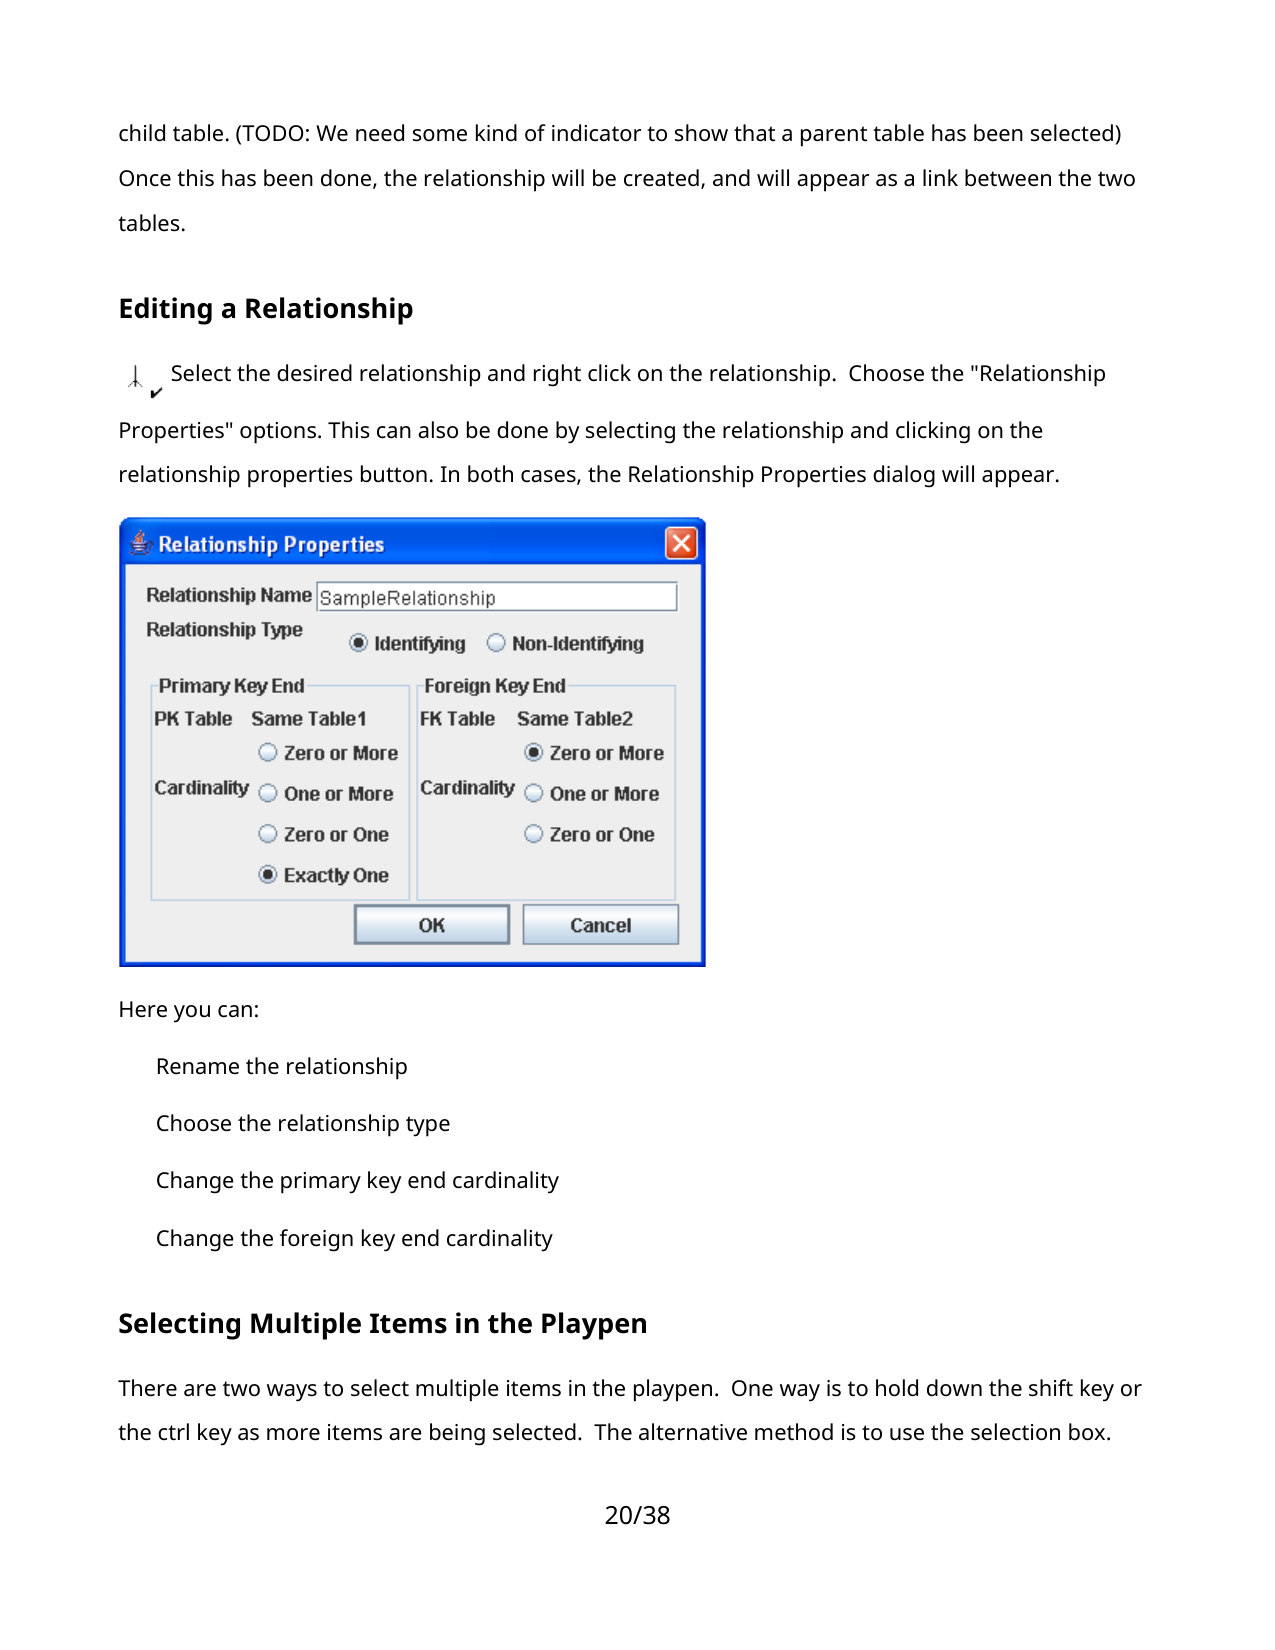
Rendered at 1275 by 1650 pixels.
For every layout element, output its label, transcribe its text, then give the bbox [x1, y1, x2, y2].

picture [125, 362, 164, 400]
picture [118, 516, 706, 967]
text Select the desired relationship and right click on the relationship. Choose the "Relationship Properties" options. This can also be done by selecting the relationship and clicking on the relationship properties button. In both cases, the Relationship Properties dialog will appear. [118, 357, 1157, 489]
text Change the foreign key end cardinality [156, 1223, 1157, 1252]
text Here you can: [118, 994, 1157, 1024]
subtitle Selecting Multiple Items in the Playpen [118, 1305, 1157, 1342]
subtitle Editing a Relationship [118, 290, 1157, 327]
text Choose the relationship type [156, 1108, 1157, 1138]
text There are two ways to select multiple items in the playpen. One way is to hold down the shift key or the ctrl key as more items are being selected. The alternative method is to use the selection box. [118, 1373, 1157, 1447]
text Rename the relationship [156, 1051, 1157, 1081]
text Change the primary key end cardinality [156, 1165, 1157, 1195]
text child table. (TODO: We need some kind of indicator to show that a parent table has been selected) Once this has been done, the relationship will be created, and will appear as a link between the two tables. [118, 118, 1157, 237]
